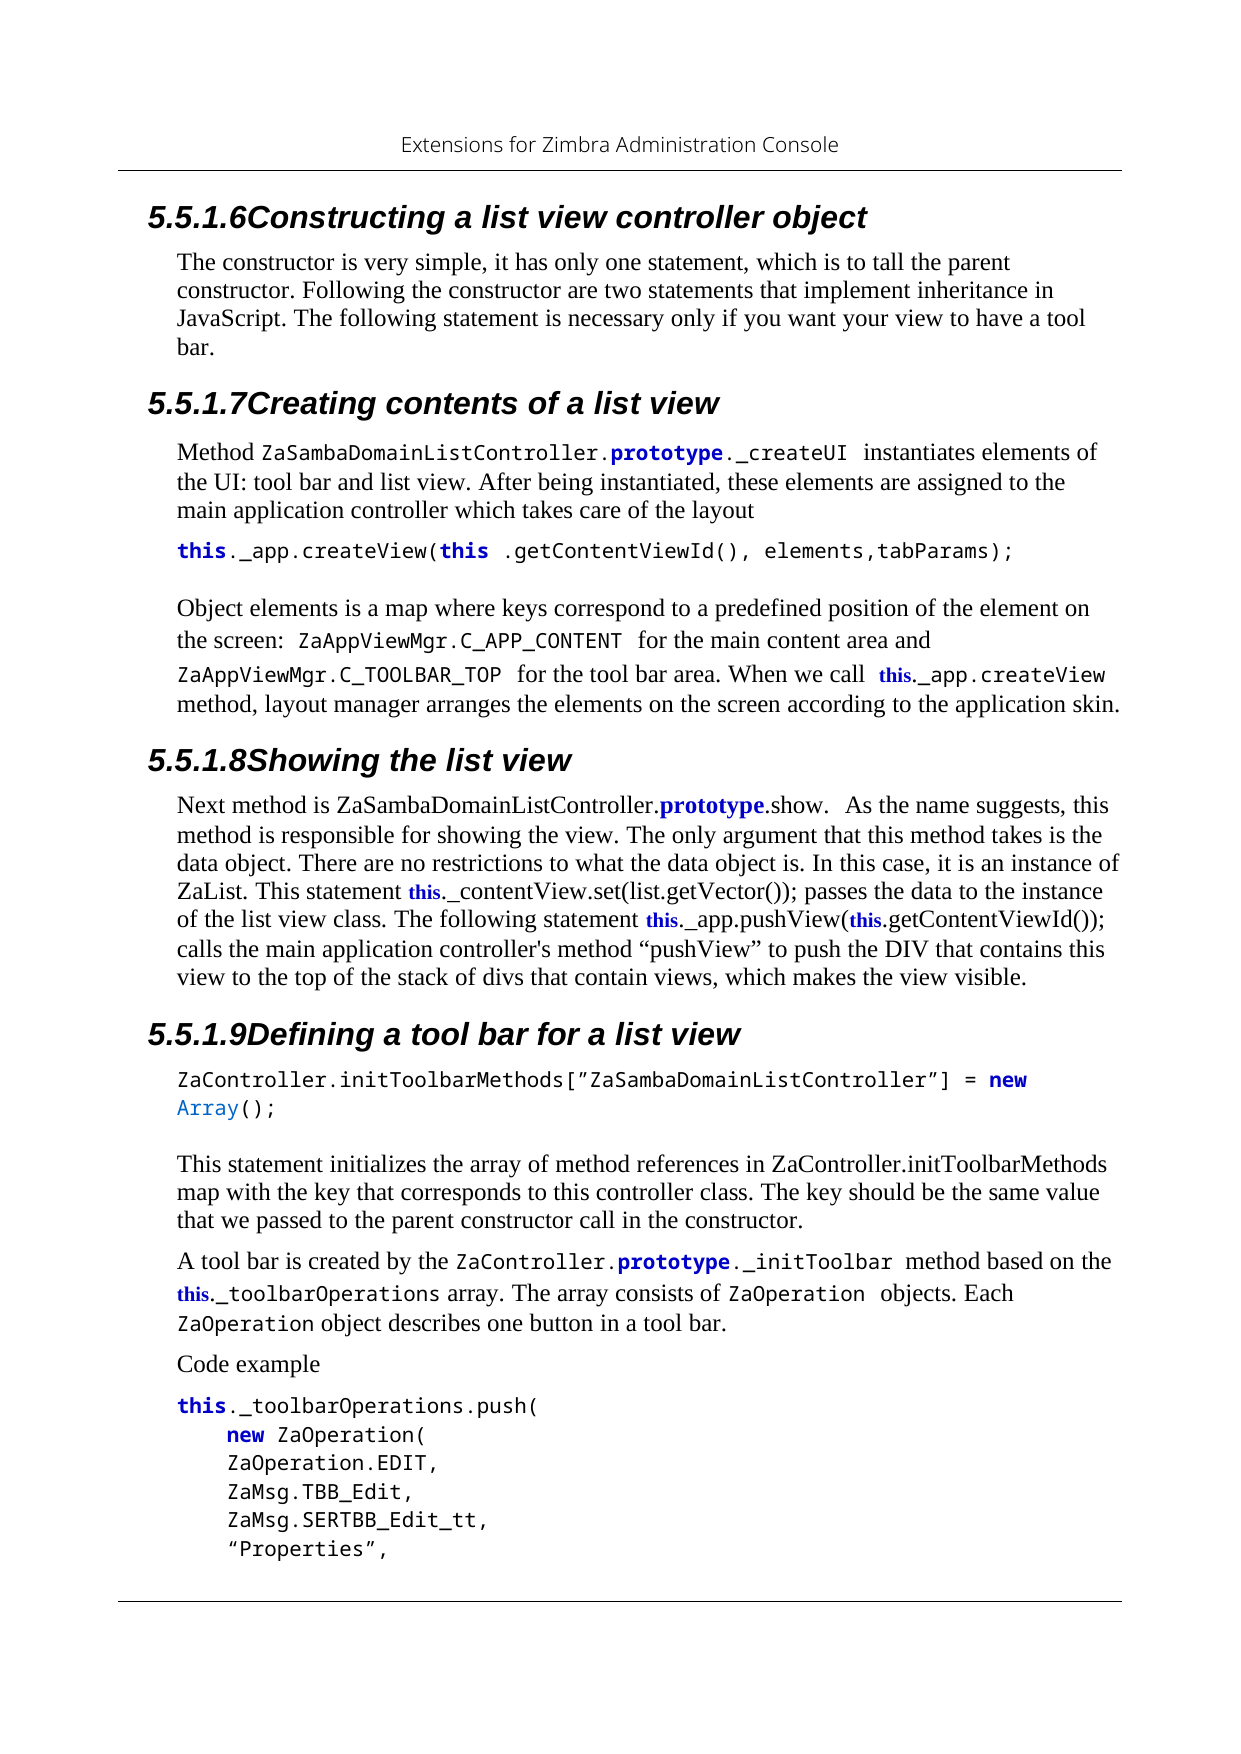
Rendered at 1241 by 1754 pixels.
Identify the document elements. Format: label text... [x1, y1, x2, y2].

text ZaMsg.SERTBB_Edit_tt, [177, 1505, 1122, 1534]
text “Properties”, [177, 1534, 1122, 1562]
text ZaOperation.EDIT, [177, 1448, 1122, 1477]
text A tool bar is created by the ZaController.prototype._initToolbar method based on the this._toolbarOperations array. The array consists of ZaOperation objects. Each ZaOperation object describes one button in a tool bar. [177, 1247, 1122, 1338]
text ZaMsg.TBB_Edit, [177, 1477, 1122, 1505]
subtitle Showing the list view [148, 742, 1122, 778]
subtitle Constructing a list view controller object [148, 200, 1122, 236]
text This statement initializes the array of method references in ZaController.initToolbarMethods map with the key that corresponds to this controller class. The key should be the same value that we passed to the parent constructor call in the constructor. [177, 1150, 1122, 1234]
text Object elements is a map where keys correspond to a predefined position of the element on the screen: ZaAppViewMgr.C_APP_CONTENT for the main content area and ZaAppViewMgr.C_TOOLBAR_TOP for the tool bar area. When we call this._app.createView method, layout manager arranges the elements on the screen according to the application skin. [177, 593, 1122, 717]
text Method ZaSambaDomainListController.prototype._createUI instantiates elements of the UI: tool bar and list view. After being instantiated, these elements are assigned to the main application controller which takes care of the layout [177, 434, 1122, 524]
text Next method is ZaSambaDomainListController.prototype.show. As the name suggests, this method is responsible for showing the view. The only argument that this method takes is the data object. There are no restrictions to what the data object is. In this case, it is an instance of ZaList. This statement this._contentView.set(list.getVector()); passes the data to the instance of the list view class. The following statement this._app.pushView(this.getContentViewId()); calls the main application controller's method “pushView” to push the DIV that contains this view to the top of the stack of divs that contain views, which makes the view visible. [177, 791, 1122, 991]
subtitle Defining a tool bar for a list view [148, 1016, 1122, 1052]
text Code example [177, 1350, 1122, 1378]
text ZaController.initToolbarMethods[”ZaSambaDomainListController”] = new Array(); [177, 1065, 1122, 1122]
text this._toolbarOperations.push( [177, 1391, 1122, 1419]
text The constructor is very simple, it has only one statement, which is to tall the parent constructor. Following the constructor are two statements that implement inheritance in JavaScript. The following statement is necessary only if you want your view to have a tool bar. [177, 248, 1122, 360]
text this._app.createView(this .getContentViewId(), elements,tabParams); [177, 536, 1122, 565]
text new ZaOperation( [177, 1419, 1122, 1448]
subtitle Creating contents of a list view [148, 385, 1122, 421]
